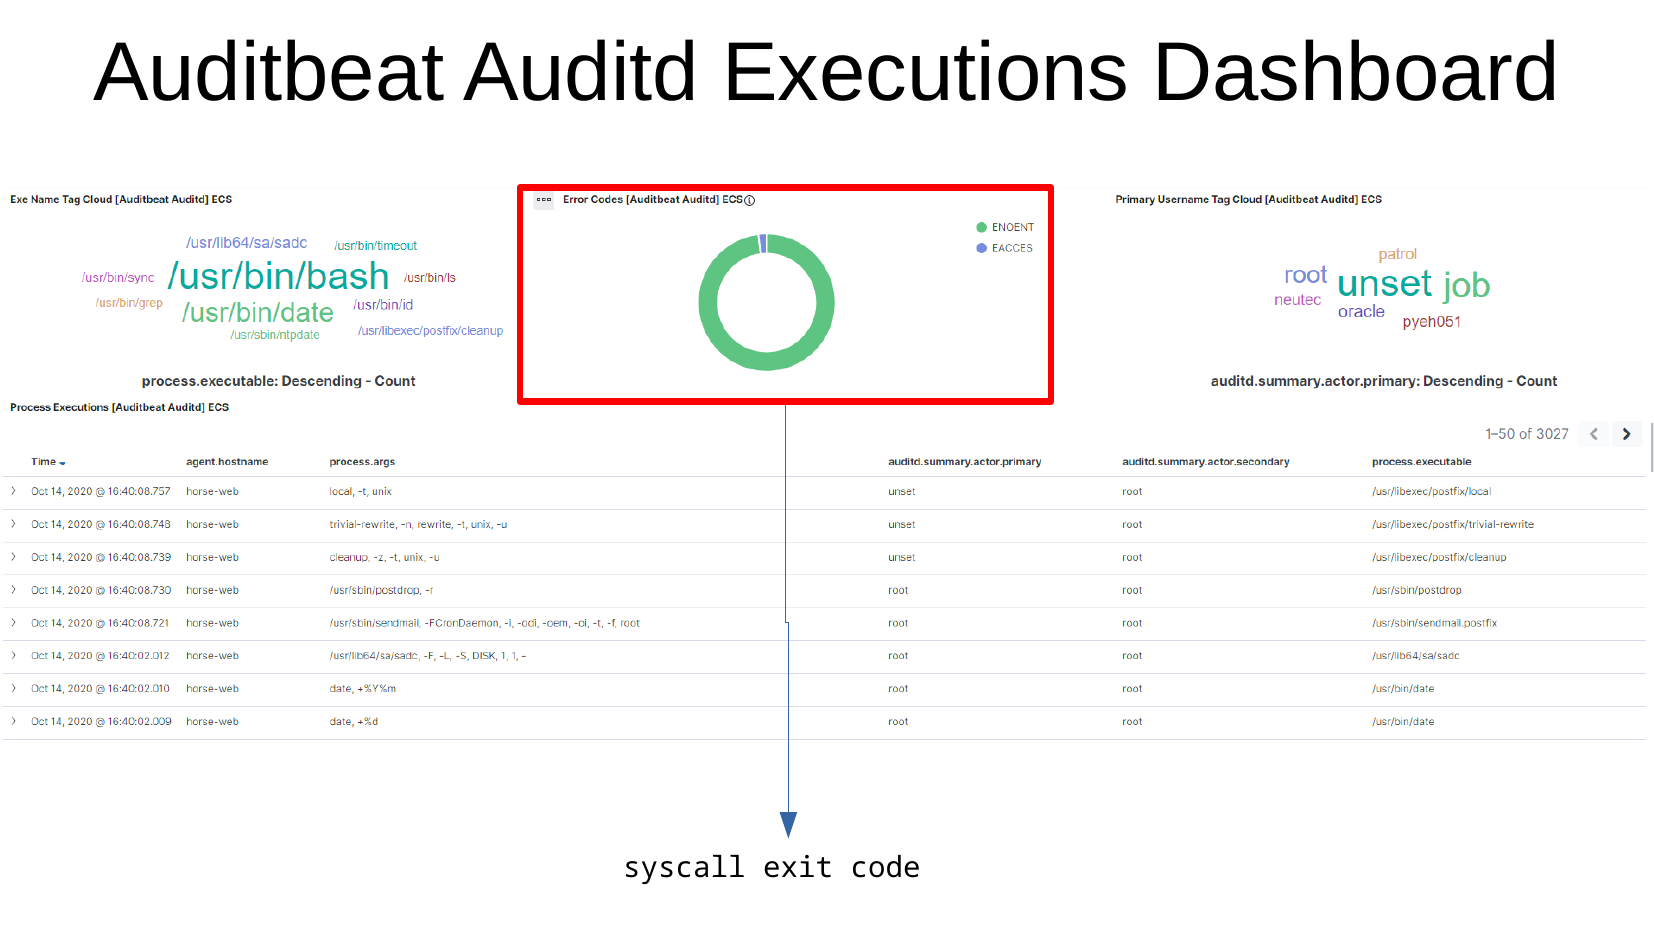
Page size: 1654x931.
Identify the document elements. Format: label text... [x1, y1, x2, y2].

picture [1, 187, 788, 743]
text_box syscall exit code [608, 838, 969, 888]
picture [786, 187, 1654, 743]
picture [523, 191, 1048, 398]
text_box Auditbeat Auditd Executions Dashboard [47, 17, 1607, 187]
